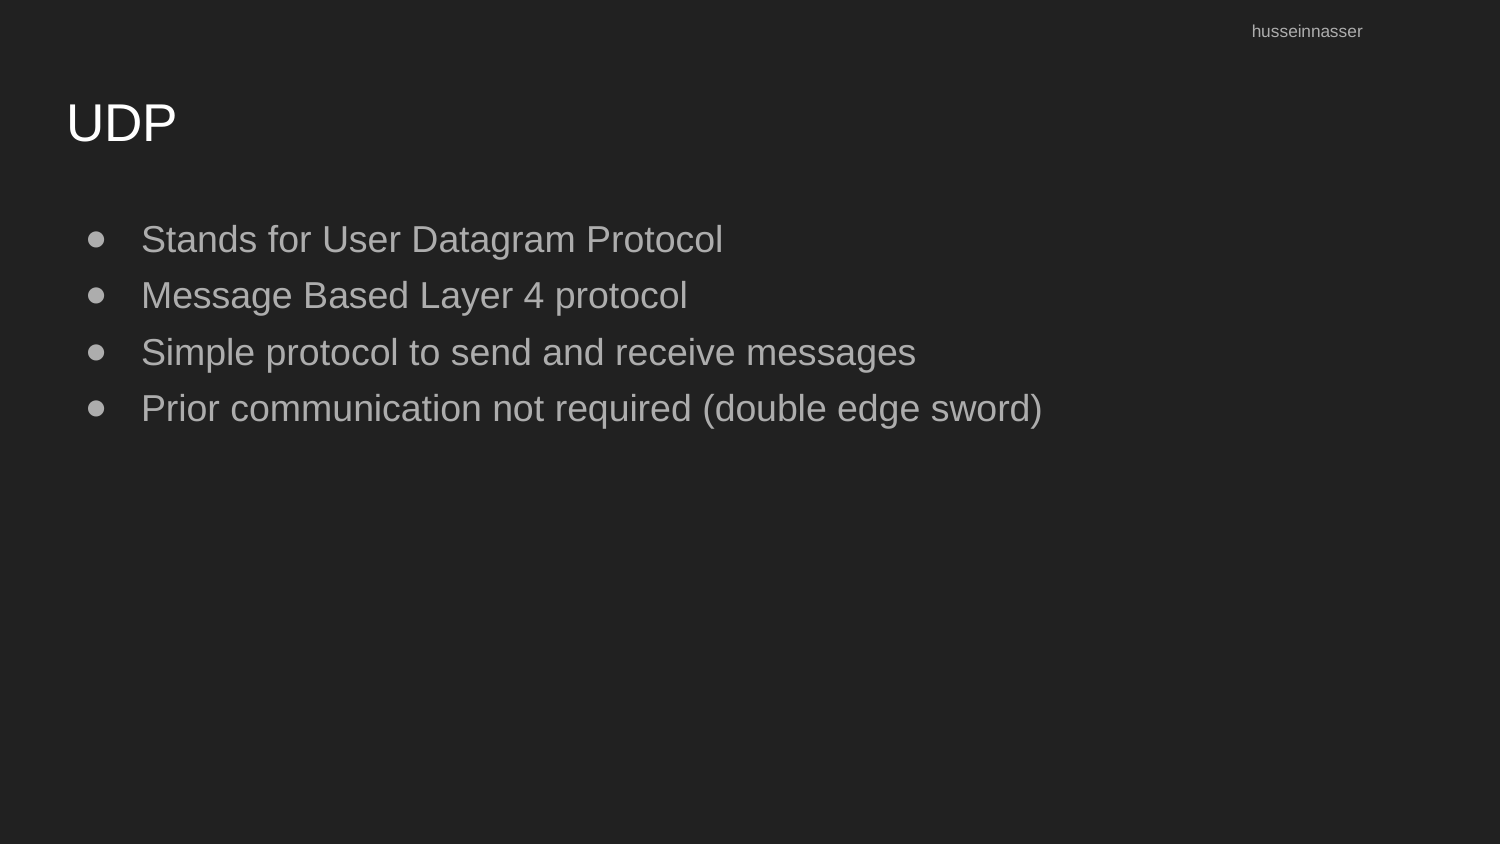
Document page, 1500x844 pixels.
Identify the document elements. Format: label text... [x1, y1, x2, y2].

subtitle husseinnasser [1236, 11, 1492, 53]
list Stands for User Datagram Protocol Message Based Layer 4 protocol Simple protocol to send and receive messages Prior communication not required (double edge sword) [51, 189, 1449, 750]
title UDP [51, 72, 1449, 167]
